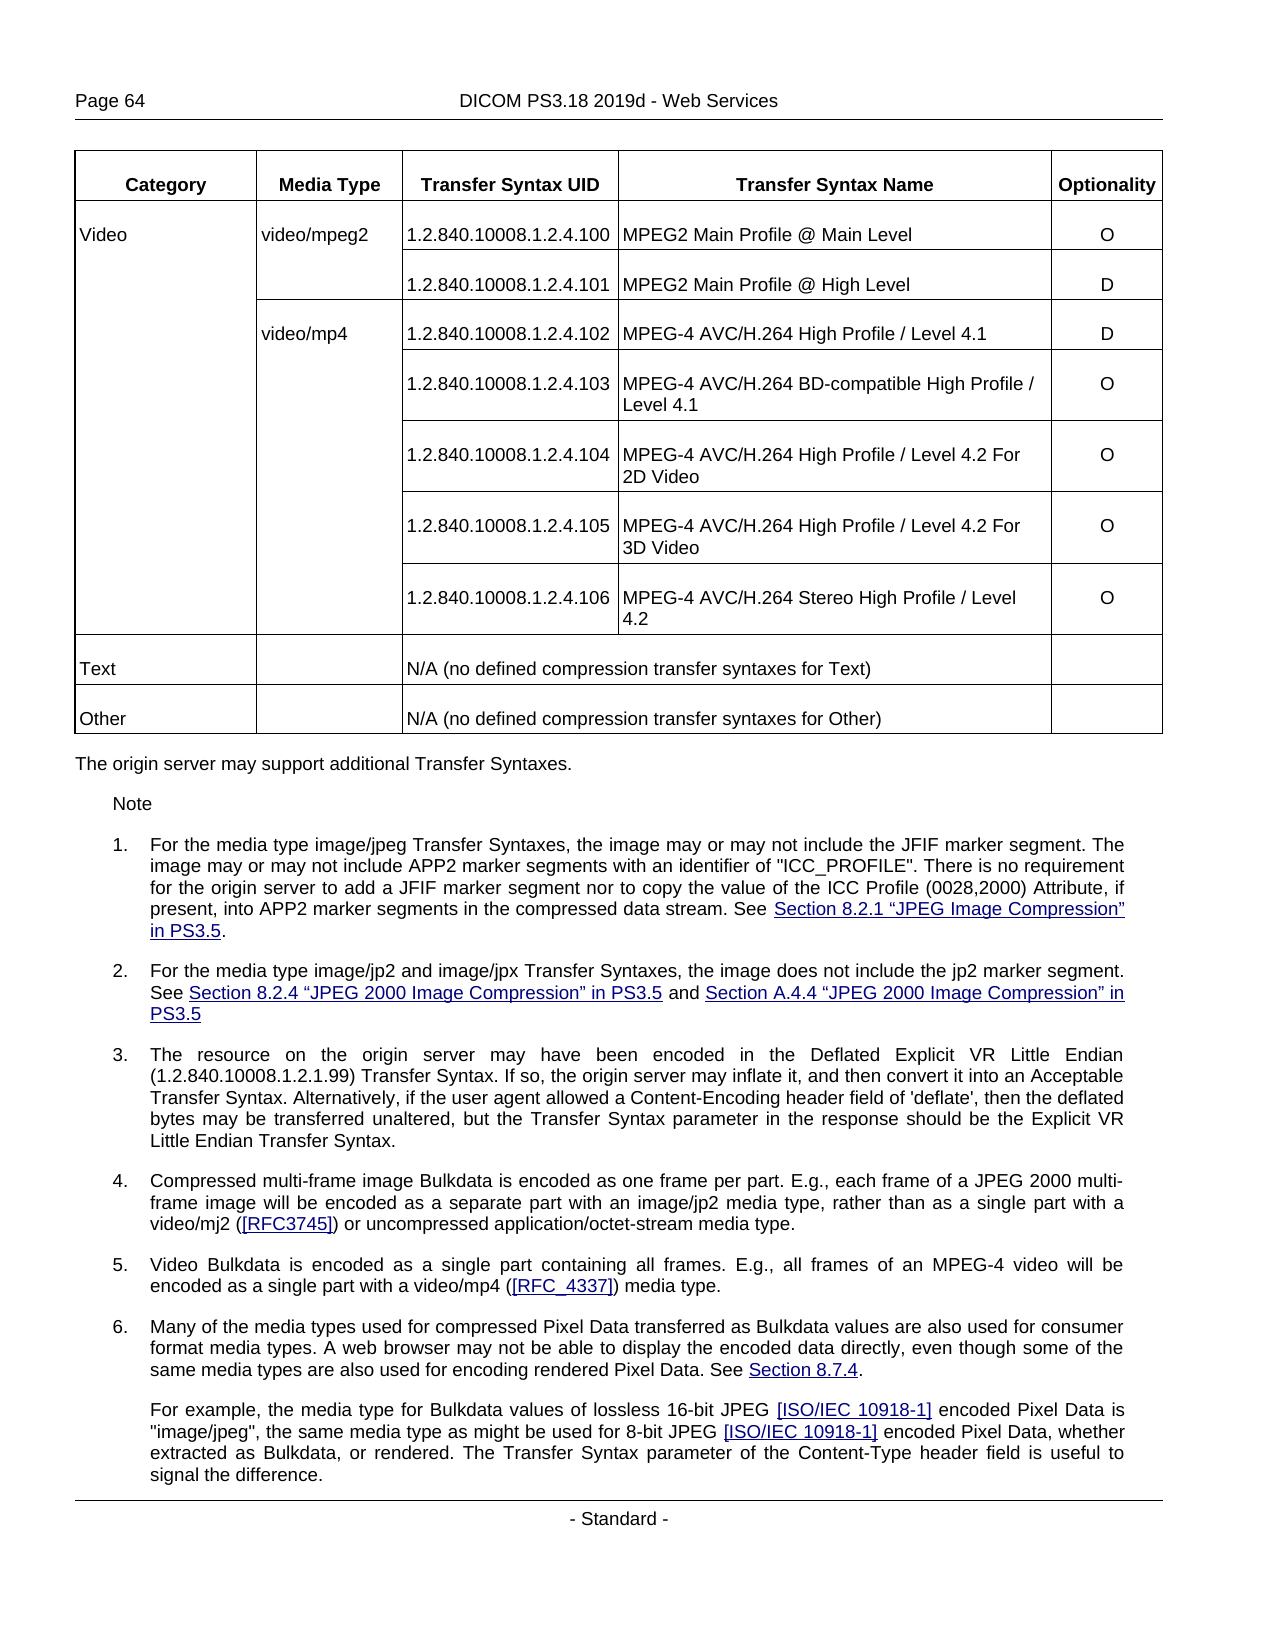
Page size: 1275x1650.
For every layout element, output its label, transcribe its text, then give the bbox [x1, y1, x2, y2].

table_cell O [1052, 350, 1162, 420]
table_cell Other [76, 685, 256, 733]
table_header Media Type [257, 151, 402, 200]
table_header Transfer Syntax UID [403, 151, 618, 200]
table_header Category [76, 151, 256, 200]
text Note [112, 793, 1125, 815]
table_cell Text [76, 635, 256, 683]
text 1. For the media type image/jpeg Transfer Syntaxes, the image may or may not include the JFIF marker segment. The image may or may not include APP2 marker segments with an identifier of "ICC_PROFILE". There is no requirement for the origin server to add a JFIF marker segment nor to copy the value of the ICC Profile (0028,2000) Attribute, if present, into APP2 marker segments in the compressed data stream. See Section 8.2.1 “JPEG Image Compression” in PS3.5. [112, 833, 1125, 941]
table_cell [257, 635, 402, 683]
text 3. The resource on the origin server may have been encoded in the Deflated Explicit VR Little Endian (1.2.840.10008.1.2.1.99) Transfer Syntax. If so, the origin server may inflate it, and then convert it into an Acceptable Transfer Syntax. Alternatively, if the user agent allowed a Content-Encoding header field of 'deflate', then the deflated bytes may be transferred unaltered, but the Transfer Syntax parameter in the response should be the Explicit VR Little Endian Transfer Syntax. [112, 1043, 1125, 1151]
table_cell 1.2.840.10008.1.2.4.103 [403, 350, 618, 420]
table_header Transfer Syntax Name [619, 151, 1051, 200]
table_cell O [1052, 564, 1162, 634]
table_cell 1.2.840.10008.1.2.4.100 [403, 201, 618, 249]
table_cell Video [76, 201, 256, 634]
table_cell video/mp4 [257, 300, 402, 634]
table_cell D [1052, 250, 1162, 299]
table_cell MPEG-4 AVC/H.264 Stereo High Profile / Level 4.2 [619, 564, 1051, 634]
table_cell MPEG-4 AVC/H.264 High Profile / Level 4.2 For 3D Video [619, 492, 1051, 562]
table_cell 1.2.840.10008.1.2.4.106 [403, 564, 618, 634]
table_cell O [1052, 201, 1162, 249]
table_cell [1052, 635, 1162, 683]
table_cell MPEG2 Main Profile @ High Level [619, 250, 1051, 299]
text 6. Many of the media types used for compressed Pixel Data transferred as Bulkdata values are also used for consumer format media types. A web browser may not be able to display the encoded data directly, even though some of the same media types are also used for encoding rendered Pixel Data. See Section 8.7.4. [112, 1315, 1125, 1380]
text 5. Video Bulkdata is encoded as a single part containing all frames. E.g., all frames of an MPEG-4 video will be encoded as a single part with a video/mp4 ([RFC_4337]) media type. [112, 1253, 1125, 1297]
text 2. For the media type image/jp2 and image/jpx Transfer Syntaxes, the image does not include the jp2 marker segment. See Section 8.2.4 “JPEG 2000 Image Compression” in PS3.5 and Section A.4.4 “JPEG 2000 Image Compression” in PS3.5 [112, 960, 1125, 1025]
table_cell [1052, 685, 1162, 733]
table_cell [257, 685, 402, 733]
table_cell 1.2.840.10008.1.2.4.104 [403, 421, 618, 491]
table_cell 1.2.840.10008.1.2.4.105 [403, 492, 618, 562]
table_cell MPEG-4 AVC/H.264 High Profile / Level 4.2 For 2D Video [619, 421, 1051, 491]
table_cell 1.2.840.10008.1.2.4.101 [403, 250, 618, 299]
table_cell O [1052, 492, 1162, 562]
table_cell N/A (no defined compression transfer syntaxes for Other) [403, 685, 1051, 733]
table_cell N/A (no defined compression transfer syntaxes for Text) [403, 635, 1051, 683]
table_cell MPEG-4 AVC/H.264 BD-compatible High Profile / Level 4.1 [619, 350, 1051, 420]
table_cell 1.2.840.10008.1.2.4.102 [403, 300, 618, 349]
table_cell MPEG2 Main Profile @ Main Level [619, 201, 1051, 249]
table_header Optionality [1052, 151, 1162, 200]
text The origin server may support additional Transfer Syntaxes. [75, 753, 1162, 774]
table_cell O [1052, 421, 1162, 491]
table_cell video/mpeg2 [257, 201, 402, 299]
table_cell MPEG-4 AVC/H.264 High Profile / Level 4.1 [619, 300, 1051, 349]
text 4. Compressed multi-frame image Bulkdata is encoded as one frame per part. E.g., each frame of a JPEG 2000 multi-frame image will be encoded as a separate part with an image/jp2 media type, rather than as a single part with a video/mj2 ([RFC3745]) or uncompressed application/octet-stream media type. [112, 1170, 1125, 1235]
table_cell D [1052, 300, 1162, 349]
text For example, the media type for Bulkdata values of lossless 16-bit JPEG [ISO/IEC 10918-1] encoded Pixel Data is "image/jpeg", the same media type as might be used for 8-bit JPEG [ISO/IEC 10918-1] encoded Pixel Data, whether extracted as Bulkdata, or rendered. The Transfer Syntax parameter of the Content-Type header field is useful to signal the difference. [150, 1399, 1125, 1485]
